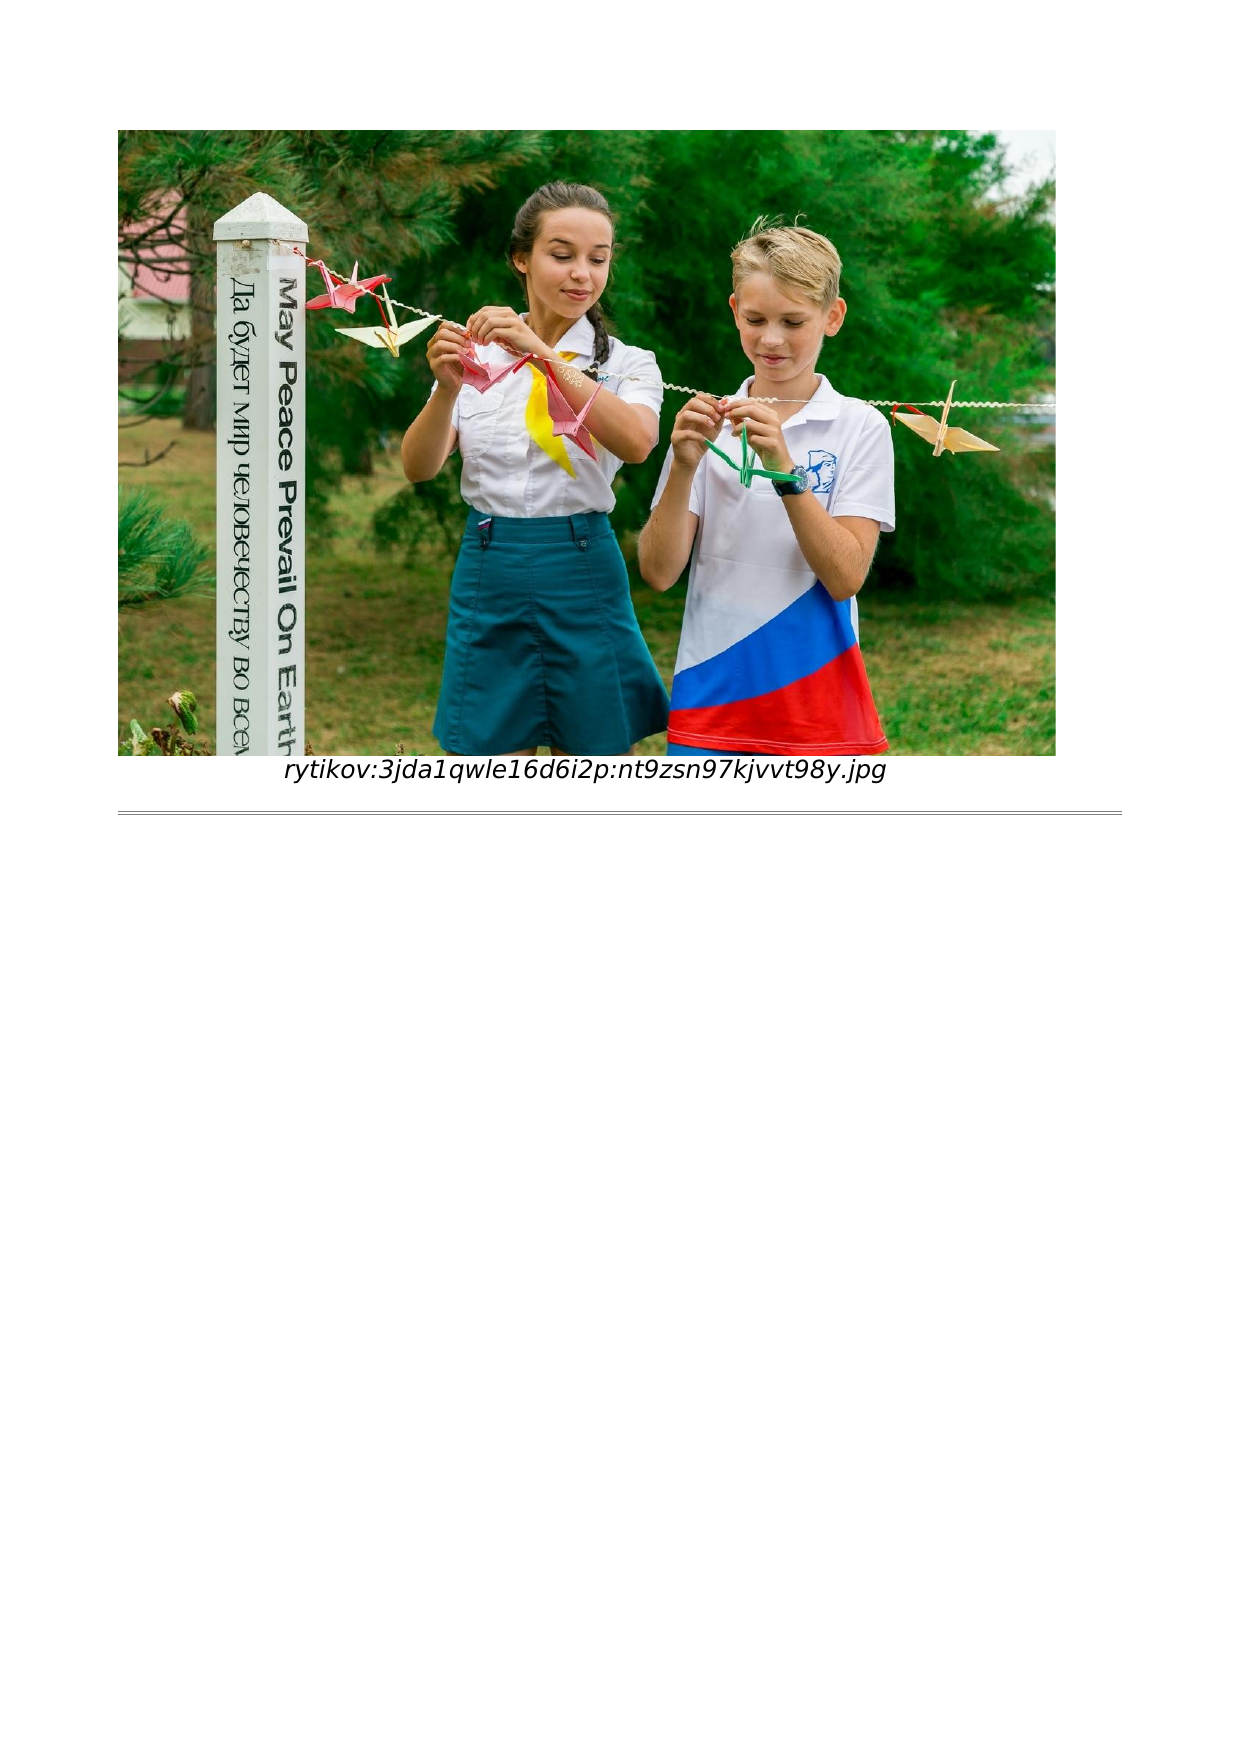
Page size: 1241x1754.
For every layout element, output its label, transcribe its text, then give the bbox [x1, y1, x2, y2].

text rytikov:3jda1qwle16d6i2p:nt9zsn97kjvvt98y.jpg [118, 756, 1056, 784]
picture [450, 726, 469, 739]
picture [538, 659, 575, 683]
picture [553, 533, 563, 537]
picture [460, 628, 473, 639]
picture [582, 521, 591, 533]
picture [471, 712, 492, 728]
picture [468, 687, 485, 703]
picture [518, 703, 528, 716]
picture [512, 654, 521, 666]
picture [557, 624, 569, 628]
picture [471, 616, 582, 662]
picture [534, 606, 558, 617]
picture [468, 599, 474, 607]
picture [588, 543, 604, 555]
picture [459, 584, 478, 590]
picture [600, 669, 604, 684]
picture [600, 570, 609, 575]
picture [505, 524, 528, 536]
picture [506, 715, 517, 728]
picture [487, 598, 501, 610]
picture [482, 588, 497, 597]
picture [446, 737, 455, 744]
picture [481, 625, 490, 634]
picture [495, 695, 506, 700]
picture [118, 130, 1056, 756]
picture [476, 615, 488, 629]
picture [518, 563, 528, 567]
picture [483, 608, 493, 613]
picture [577, 567, 594, 572]
picture [448, 719, 458, 723]
picture [495, 672, 510, 682]
picture [608, 730, 621, 744]
picture [494, 550, 501, 558]
picture [507, 597, 529, 607]
picture [578, 537, 587, 550]
picture [600, 657, 610, 661]
